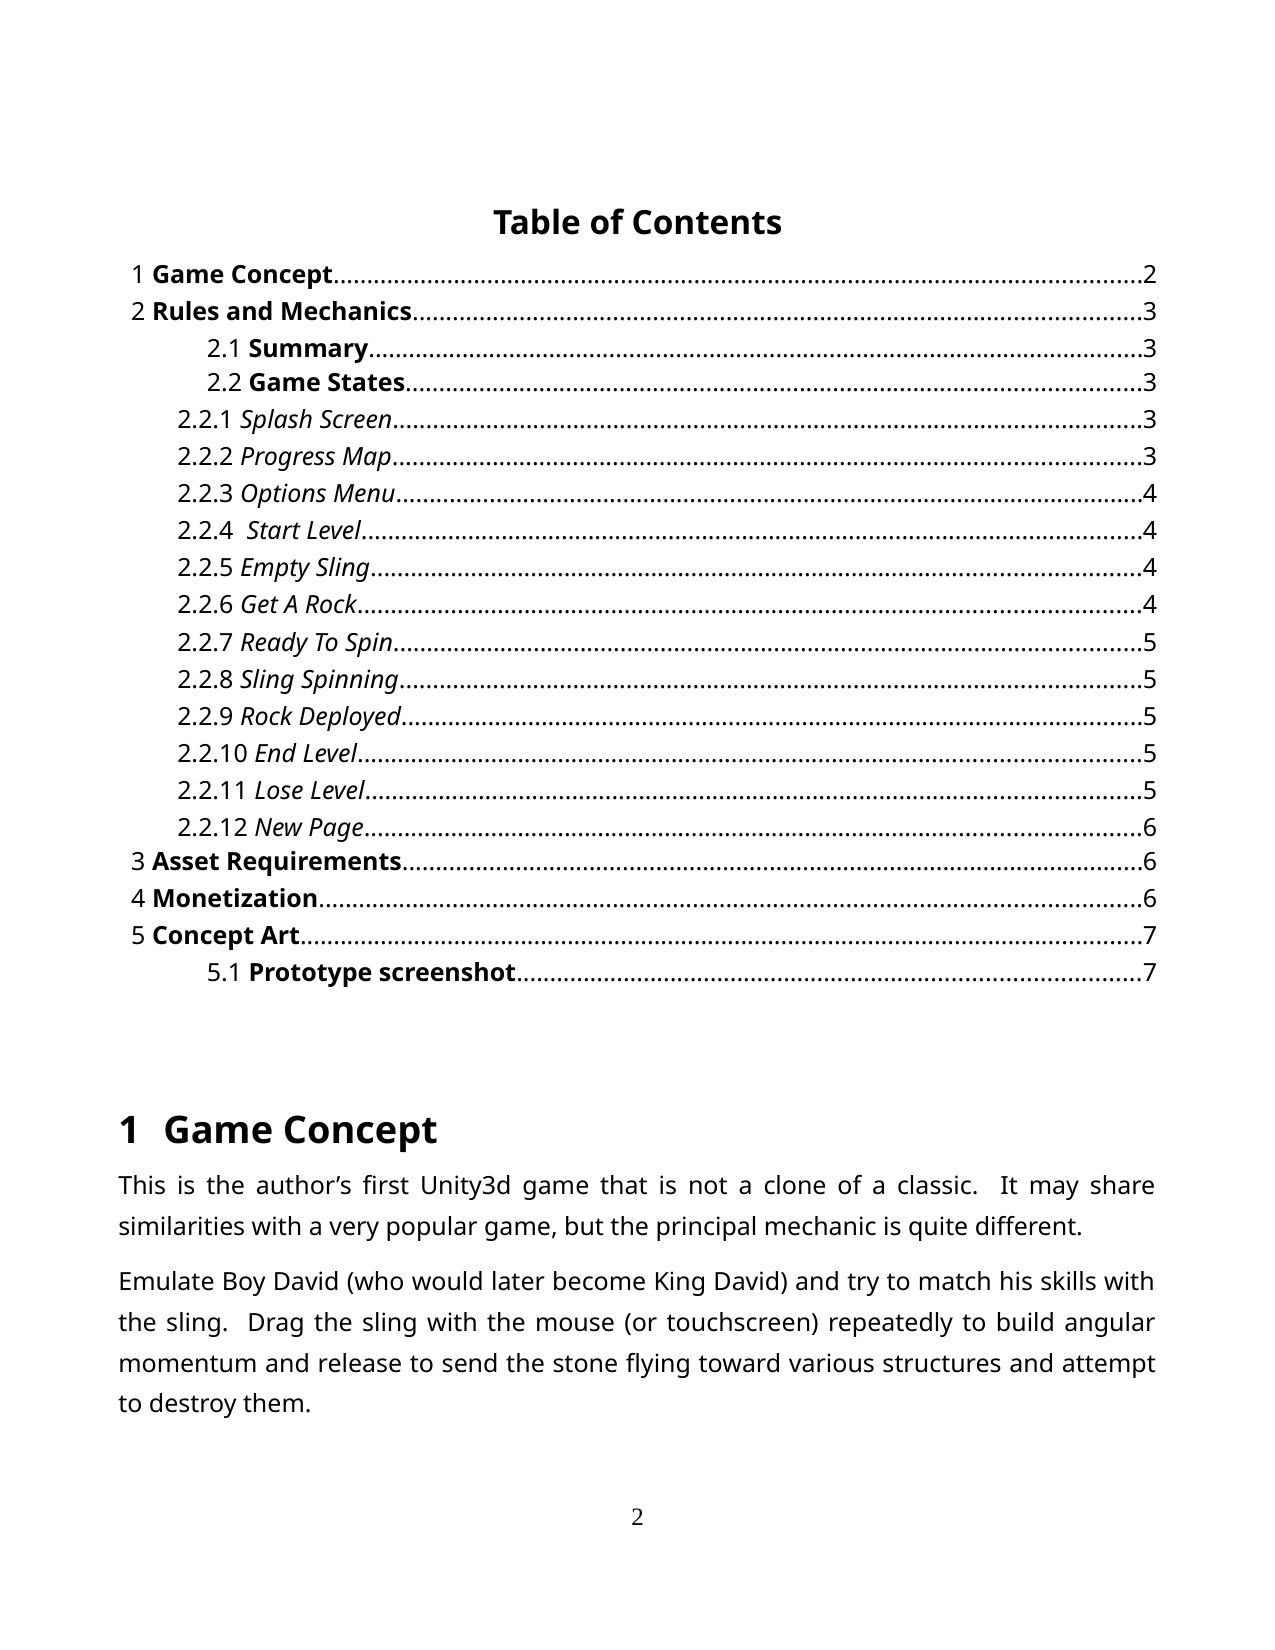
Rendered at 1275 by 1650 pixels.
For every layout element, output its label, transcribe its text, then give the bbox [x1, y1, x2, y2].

text 2.2.9 Rock Deployed 5 [177, 698, 1157, 732]
text This is the author’s first Unity3d game that is not a clone of a classic. It may share similarities with a very popular game, but the principal mechanic is quite different. [118, 1167, 1157, 1242]
text 2.2.1 Splash Screen 3 [177, 402, 1157, 436]
subtitle Game Concept [118, 1103, 1157, 1155]
text 2.2.8 Sling Spinning 5 [177, 661, 1157, 695]
text Emulate Boy David (who would later become King David) and try to match his skills with the sling. Drag the sling with the mouse (or touchscreen) repeatedly to build angular momentum and release to send the stone flying toward various structures and attempt to destroy them. [118, 1264, 1157, 1420]
text 1 Game Concept 2 [118, 256, 1157, 291]
text 2.2.5 Empty Sling 4 [177, 550, 1157, 584]
text 4 Monetization 6 [118, 881, 1157, 915]
text 5 Concept Art 7 [118, 918, 1157, 952]
text 2.1 Summary 3 [207, 331, 1157, 365]
text 2.2.4 Start Level 4 [177, 513, 1157, 547]
subtitle Table of Contents [118, 198, 1157, 244]
text 2.2.12 New Page 6 [177, 810, 1157, 844]
text 2.2.7 Ready To Spin 5 [177, 624, 1157, 658]
text 2.2.2 Progress Map 3 [177, 439, 1157, 473]
text 2.2.6 Get A Rock 4 [177, 587, 1157, 621]
text 2 Rules and Mechanics 3 [118, 293, 1157, 328]
text 2.2.10 End Level 5 [177, 736, 1157, 769]
text 2.2.11 Lose Level 5 [177, 773, 1157, 807]
text 2.2.3 Options Menu 4 [177, 476, 1157, 510]
text 5.1 Prototype screenshot 7 [207, 955, 1157, 989]
text 3 Asset Requirements 6 [118, 844, 1157, 878]
text 2.2 Game States 3 [207, 365, 1157, 399]
